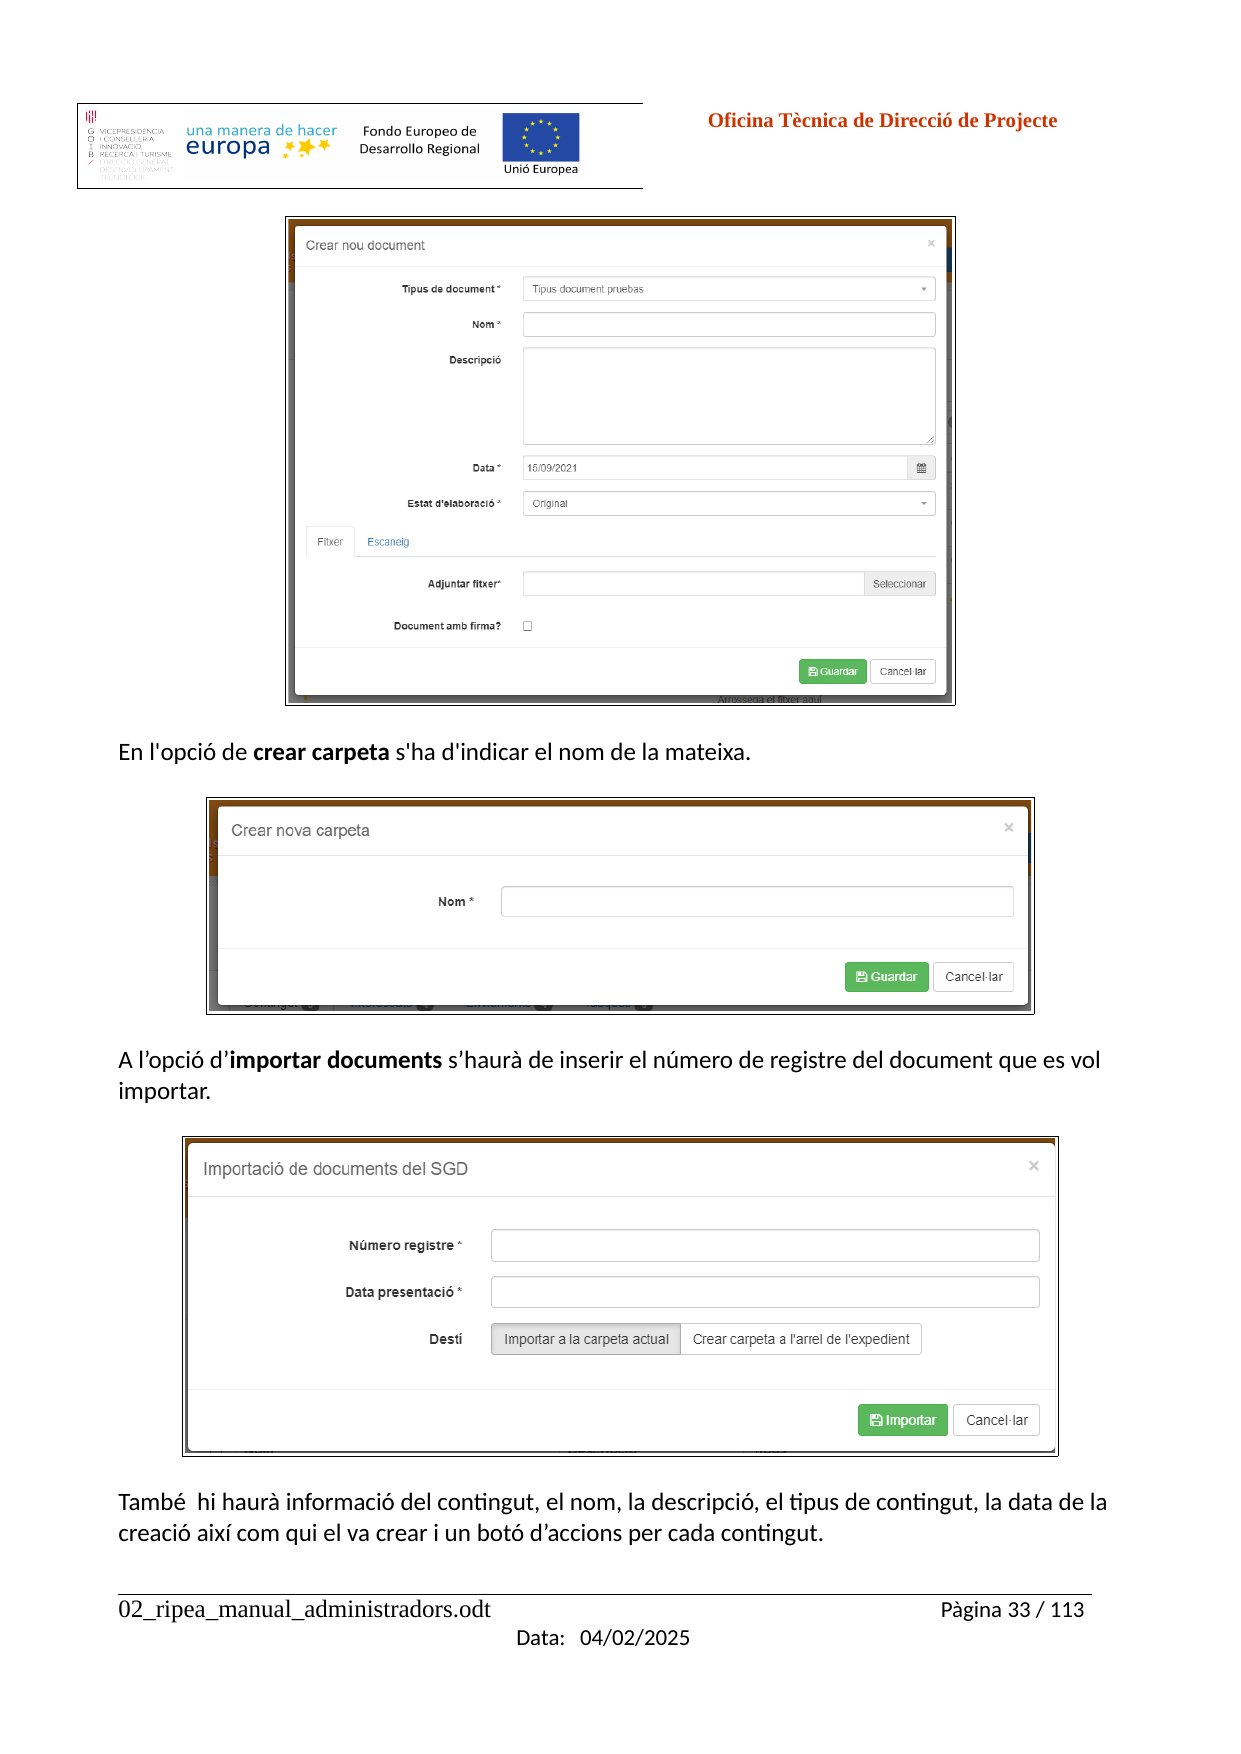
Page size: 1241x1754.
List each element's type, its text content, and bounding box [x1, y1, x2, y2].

picture [209, 800, 1032, 1011]
text També hi haurà informació del contingut, el nom, la descripció, el tipus de contingut, la data de la creació així com qui el va crear i un botó d’accions per cada contingut. [118, 1486, 1122, 1547]
picture [288, 219, 952, 703]
picture [185, 1138, 1055, 1453]
picture [184, 108, 585, 182]
picture [82, 108, 178, 182]
text En l'opció de crear carpeta s'ha d'indicar el nom de la mateixa. [118, 736, 1122, 766]
text A l’opció d’importar documents s’haurà de inserir el número de registre del document que es vol importar. [118, 1044, 1122, 1105]
